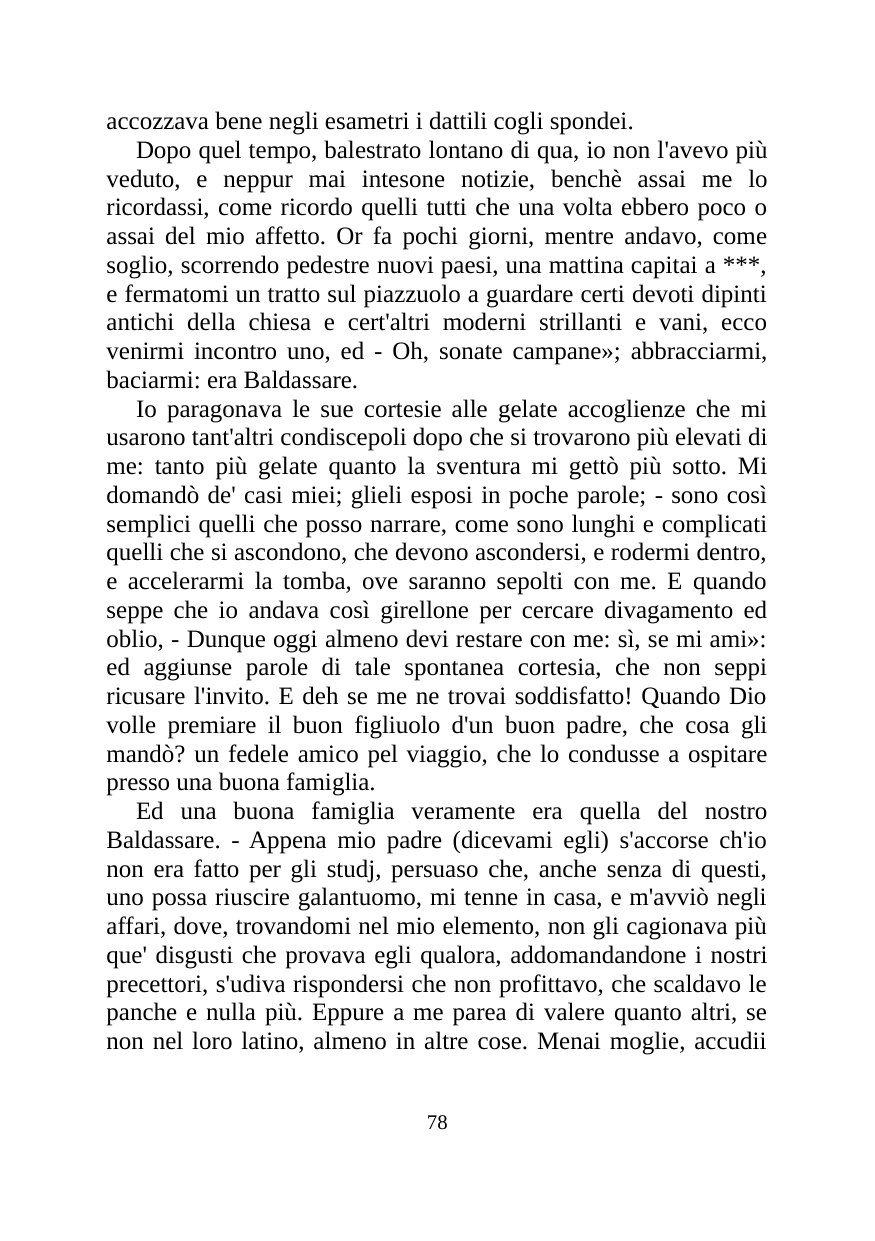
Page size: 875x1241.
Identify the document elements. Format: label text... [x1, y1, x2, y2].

text Ed una buona famiglia veramente era quella del nostro Baldassare. - Appena mio padre (dicevami egli) s'accorse ch'io non era fatto per gli studj, persuaso che, anche senza di questi, uno possa riuscire galantuomo, mi tenne in casa, e m'avviò negli affari, dove, trovandomi nel mio elemento, non gli cagionava più que' disgusti che provava egli qualora, addomandandone i nostri precettori, s'udiva rispondersi che non profittavo, che scaldavo le panche e nulla più. Eppure a me parea di valere quanto altri, se non nel loro latino, almeno in altre cose. Menai moglie, accudii [106, 796, 768, 1055]
text accozzava bene negli esametri i dattili cogli spondei. [106, 106, 768, 135]
text Dopo quel tempo, balestrato lontano di qua, io non l'avevo più veduto, e neppur mai intesone notizie, benchè assai me lo ricordassi, come ricordo quelli tutti che una volta ebbero poco o assai del mio affetto. Or fa pochi giorni, mentre andavo, come soglio, scorrendo pedestre nuovi paesi, una mattina capitai a ***, e fermatomi un tratto sul piazzuolo a guardare certi devoti dipinti antichi della chiesa e cert'altri moderni strillanti e vani, ecco venirmi incontro uno, ed - Oh, sonate campane»; abbracciarmi, baciarmi: era Baldassare. [106, 135, 768, 394]
text Io paragonava le sue cortesie alle gelate accoglienze che mi usarono tant'altri condiscepoli dopo che si trovarono più elevati di me: tanto più gelate quanto la sventura mi gettò più sotto. Mi domandò de' casi miei; glieli esposi in poche parole; - sono così semplici quelli che posso narrare, come sono lunghi e complicati quelli che si ascondono, che devono ascondersi, e rodermi dentro, e accelerarmi la tomba, ove saranno sepolti con me. E quando seppe che io andava così girellone per cercare divagamento ed oblio, - Dunque oggi almeno devi restare con me: sì, se mi ami»: ed aggiunse parole di tale spontanea cortesia, che non seppi ricusare l'invito. E deh se me ne trovai soddisfatto! Quando Dio volle premiare il buon figliuolo d'un buon padre, che cosa gli mandò? un fedele amico pel viaggio, che lo condusse a ospitare presso una buona famiglia. [106, 394, 768, 796]
